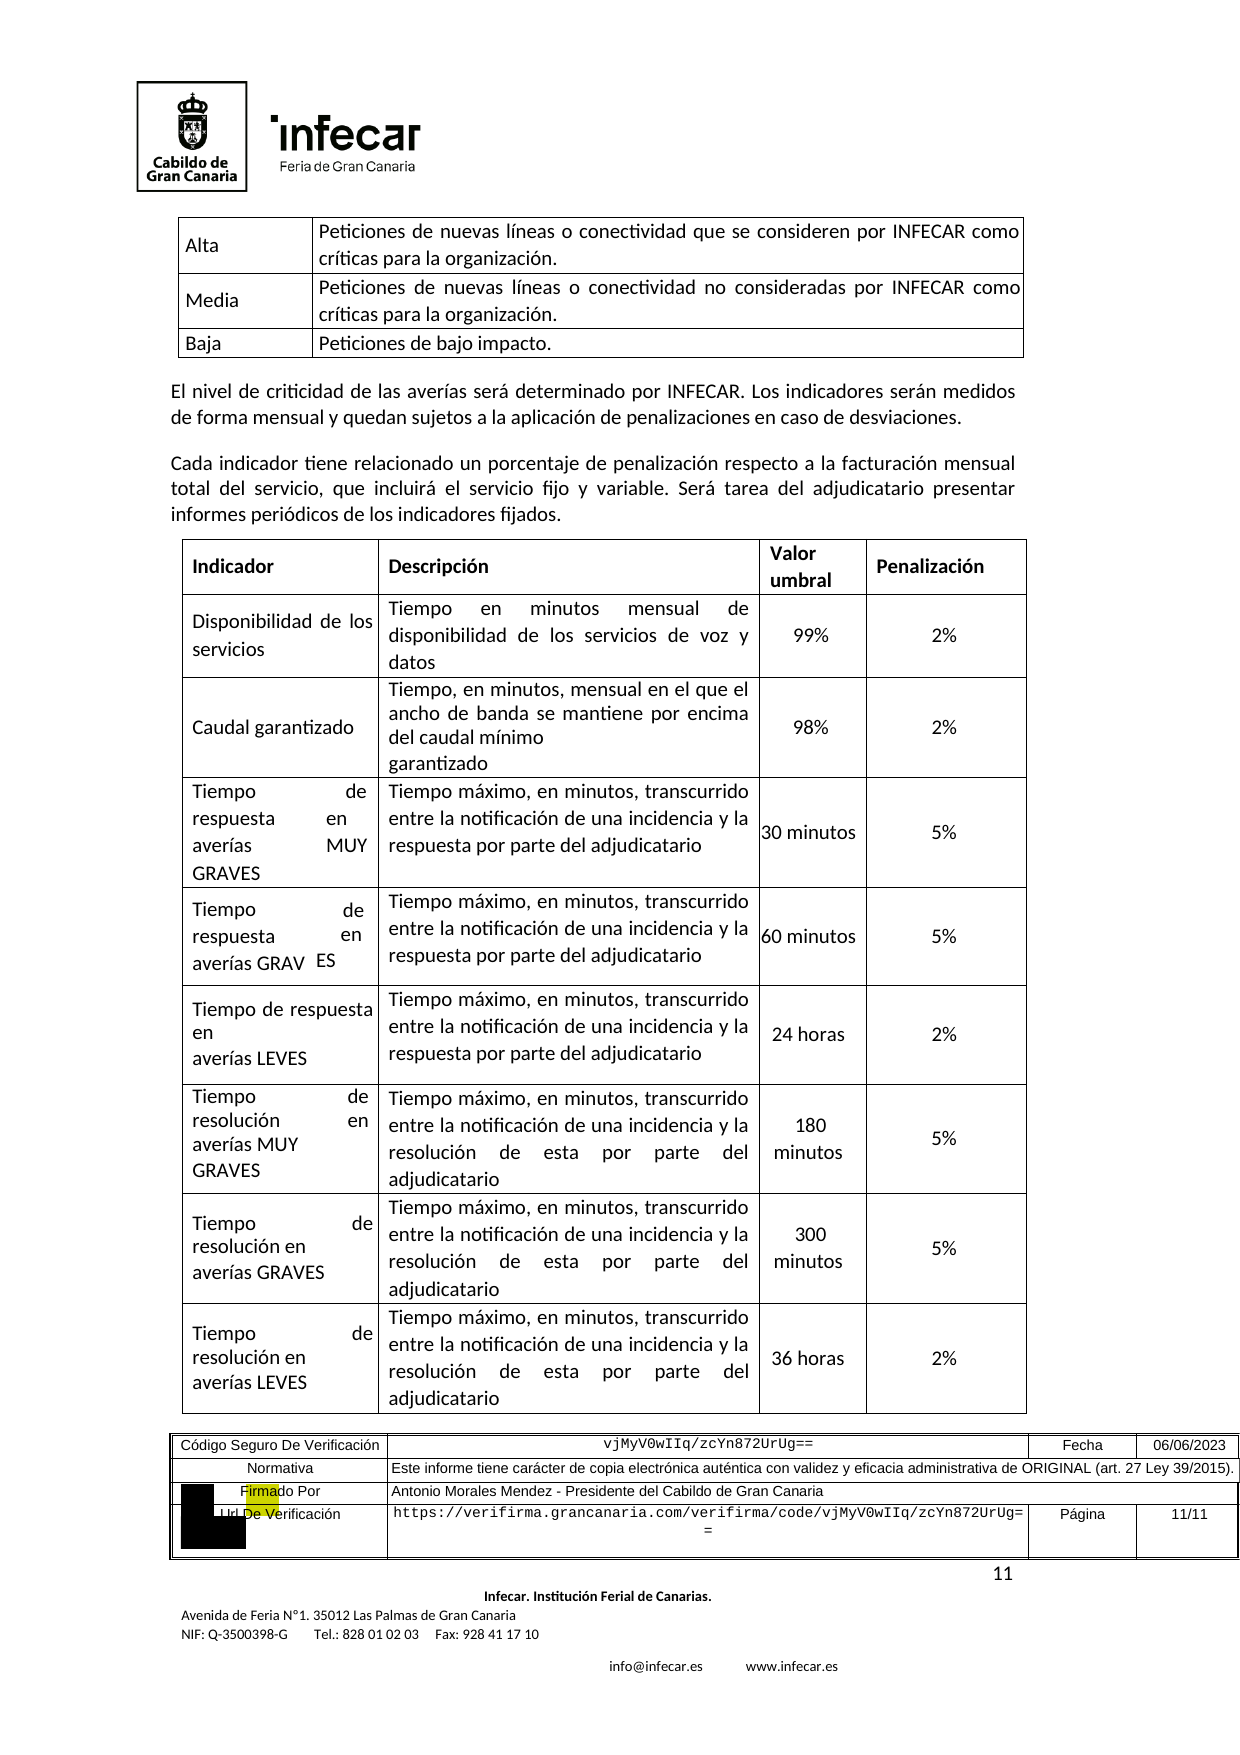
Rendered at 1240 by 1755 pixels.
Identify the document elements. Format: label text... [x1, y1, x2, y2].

table_cell 5% [867, 888, 1026, 985]
table_cell Peticiones de bajo impacto. [313, 329, 1023, 357]
table_cell Tiempo máximo, en minutos, transcurrido entre la notificación de una incidencia y la respuesta por parte del adjudicatario [379, 986, 759, 1084]
table_cell Alta [179, 218, 312, 273]
table_cell 36 horas [760, 1304, 866, 1413]
table_cell Tiempo de resolución en averías GRAVES [183, 1194, 378, 1303]
table_cell Media [179, 274, 312, 328]
table_cell 300 minutos [760, 1194, 866, 1303]
table_cell 2% [867, 986, 1026, 1084]
table_cell 98% [760, 678, 866, 777]
table_cell 2% [867, 1304, 1026, 1413]
table_cell 24 horas [760, 986, 866, 1084]
table_cell Tiempo de resolución en averías LEVES [183, 1304, 378, 1413]
table_cell de en MUY [326, 778, 378, 887]
table_cell 5% [867, 1194, 1026, 1303]
table_cell Tiempo de resolución en averías MUY GRAVES [183, 1085, 378, 1193]
table_cell Disponibilidad de los servicios [183, 595, 378, 677]
table_cell 5% [867, 1085, 1026, 1193]
table_cell 5% [867, 778, 1026, 887]
table_cell 180 minutos [760, 1085, 866, 1193]
table_cell Tiempo en minutos mensual de disponibilidad de los servicios de voz y datos [379, 595, 759, 677]
table_header Indicador [183, 540, 378, 594]
table_cell Tiempo máximo, en minutos, transcurrido entre la notificación de una incidencia y la resolución de esta por parte del adjudicatario [379, 1304, 759, 1413]
table_cell Peticiones de nuevas líneas o conectividad que se consideren por INFECAR como críticas para la organización. [313, 218, 1023, 273]
table_cell Tiempo máximo, en minutos, transcurrido entre la notificación de una incidencia y la resolución de esta por parte del adjudicatario [379, 1194, 759, 1303]
table_cell 30 minutos [760, 778, 866, 887]
table_header Penalización [867, 540, 1026, 594]
table_cell Caudal garantizado [183, 678, 378, 777]
table_cell de en ES [326, 888, 378, 985]
text El nivel de criticidad de las averías será determinado por INFECAR. Los indicadores serán medidos de forma mensual y quedan sujetos a la aplicación de penalizaciones en caso de desviaciones. [171, 379, 1017, 429]
table_cell Baja [179, 329, 312, 357]
table_cell Tiempo máximo, en minutos, transcurrido entre la notificación de una incidencia y la respuesta por parte del adjudicatario [379, 888, 759, 985]
table_cell 2% [867, 678, 1026, 777]
text Cada indicador tiene relacionado un porcentaje de penalización respecto a la facturación mensual total del servicio, que incluirá el servicio fijo y variable. Será tarea del adjudicatario presentar informes periódicos de los indicadores fijados. [171, 451, 1017, 526]
table_header Descripción [379, 540, 759, 594]
table_cell Tiempo respuesta averías GRAVES [183, 778, 326, 887]
table_cell Tiempo máximo, en minutos, transcurrido entre la notificación de una incidencia y la resolución de esta por parte del adjudicatario [379, 1085, 759, 1193]
table_cell Tiempo máximo, en minutos, transcurrido entre la notificación de una incidencia y la respuesta por parte del adjudicatario [379, 778, 759, 887]
table_cell 99% [760, 595, 866, 677]
table_cell Tiempo respuesta averías GRAV [183, 888, 326, 985]
table_cell 2% [867, 595, 1026, 677]
table_cell Peticiones de nuevas líneas o conectividad no consideradas por INFECAR como críticas para la organización. [313, 274, 1023, 328]
table_header Valor umbral [760, 540, 866, 594]
table_cell Tiempo de respuesta en averías LEVES [183, 986, 378, 1084]
table_cell Tiempo, en minutos, mensual en el que el ancho de banda se mantiene por encima del caudal mínimo garantizado [379, 678, 759, 777]
table_cell 60 minutos [760, 888, 866, 985]
